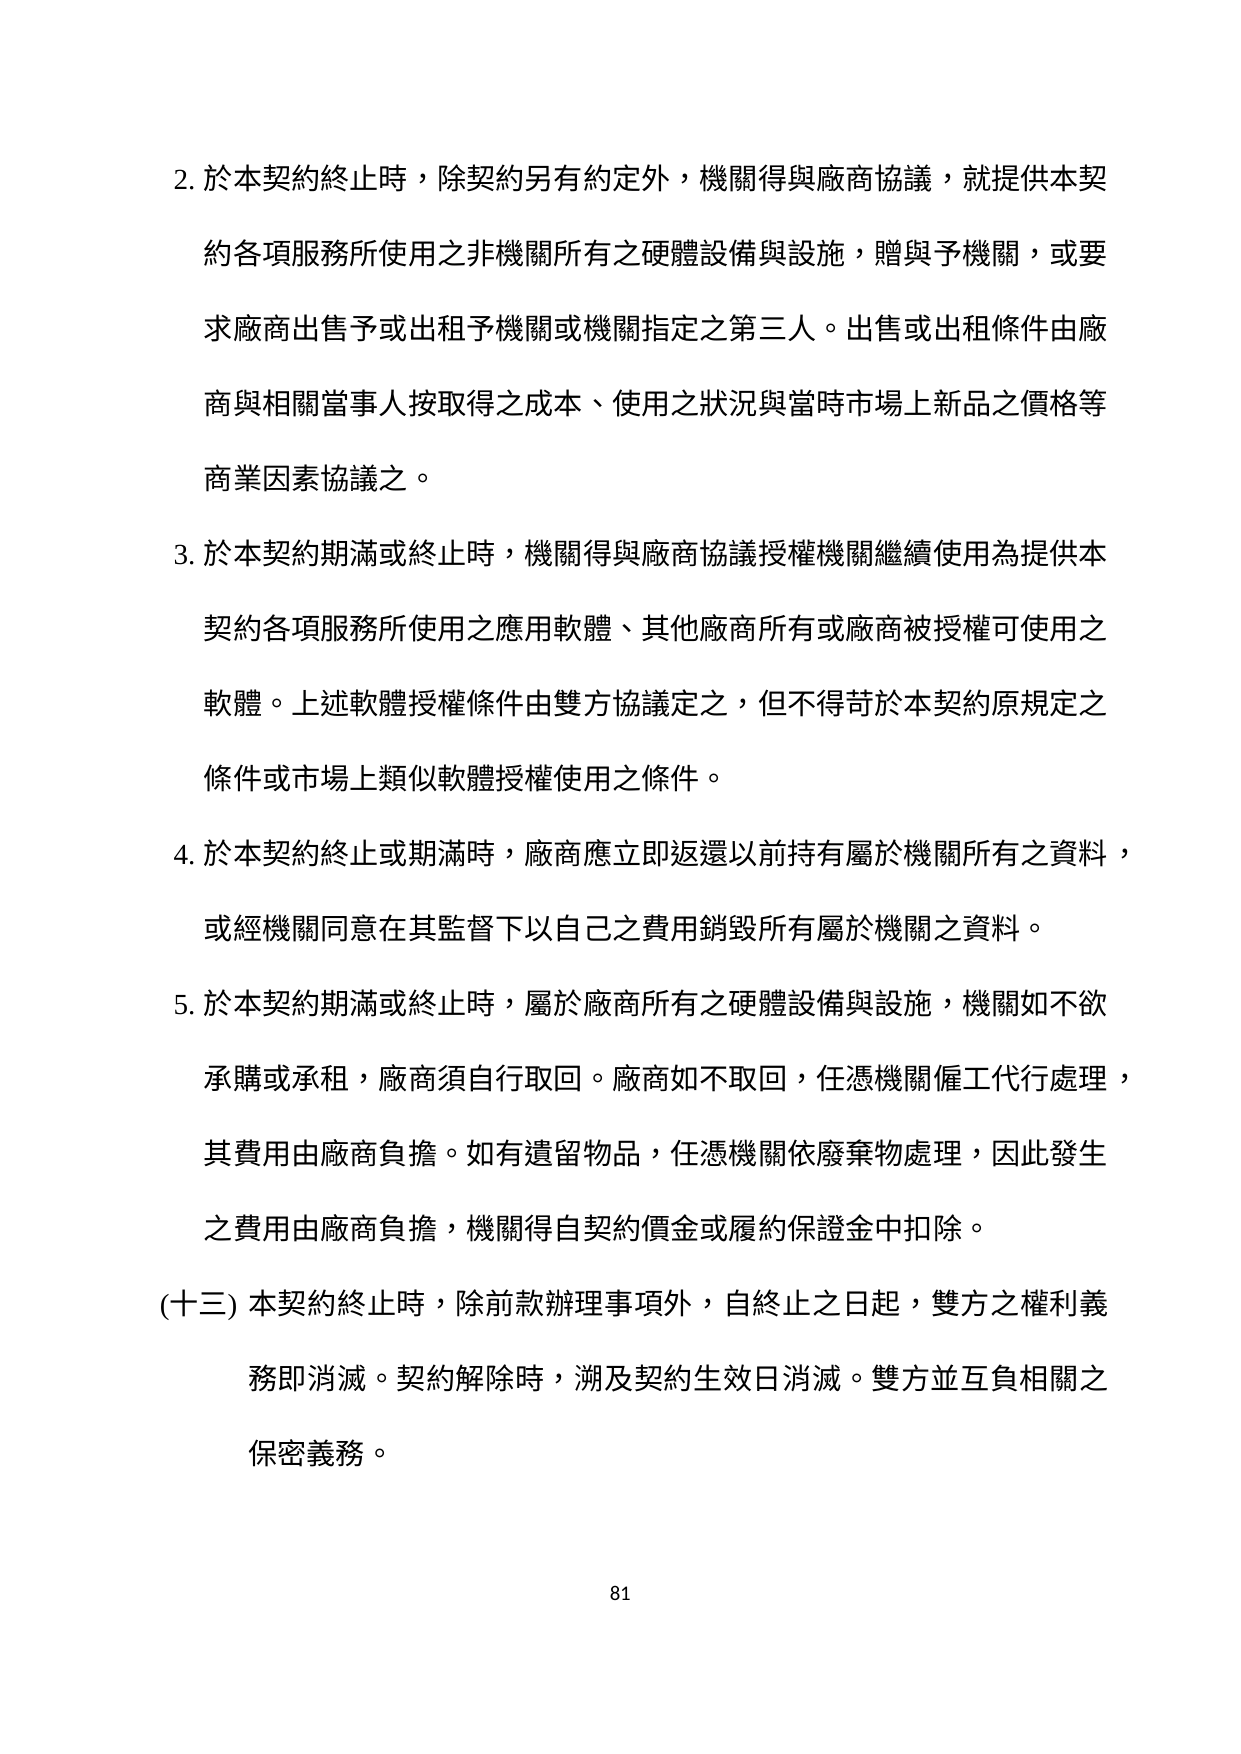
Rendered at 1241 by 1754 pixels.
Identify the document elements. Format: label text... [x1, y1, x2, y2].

list 於本契約期滿或終止時，屬於廠商所有之硬體設備與設施，機關如不欲承購或承租，廠商須自行取回。廠商如不取回，任憑機關僱工代行處理，其費用由廠商負擔。如有遺留物品，任憑機關依廢棄物處理，因此發生之費用由廠商負擔，機關得自契約價金或履約保證金中扣除。 [173, 964, 1110, 1264]
list 於本契約終止或期滿時，廠商應立即返還以前持有屬於機關所有之資料，或經機關同意在其監督下以自己之費用銷毀所有屬於機關之資料。 [173, 814, 1110, 964]
subtitle 本契約終止時，除前款辦理事項外，自終止之日起，雙方之權利義務即消滅。契約解除時，溯及契約生效日消滅。雙方並互負相關之保密義務。 [159, 1264, 1110, 1489]
list 於本契約期滿或終止時，機關得與廠商協議授權機關繼續使用為提供本契約各項服務所使用之應用軟體、其他廠商所有或廠商被授權可使用之軟體。上述軟體授權條件由雙方協議定之，但不得苛於本契約原規定之條件或市場上類似軟體授權使用之條件。 [173, 514, 1110, 814]
list 於本契約終止時，除契約另有約定外，機關得與廠商協議，就提供本契約各項服務所使用之非機關所有之硬體設備與設施，贈與予機關，或要求廠商出售予或出租予機關或機關指定之第三人。出售或出租條件由廠商與相關當事人按取得之成本、使用之狀況與當時市場上新品之價格等商業因素協議之。 [173, 139, 1110, 514]
